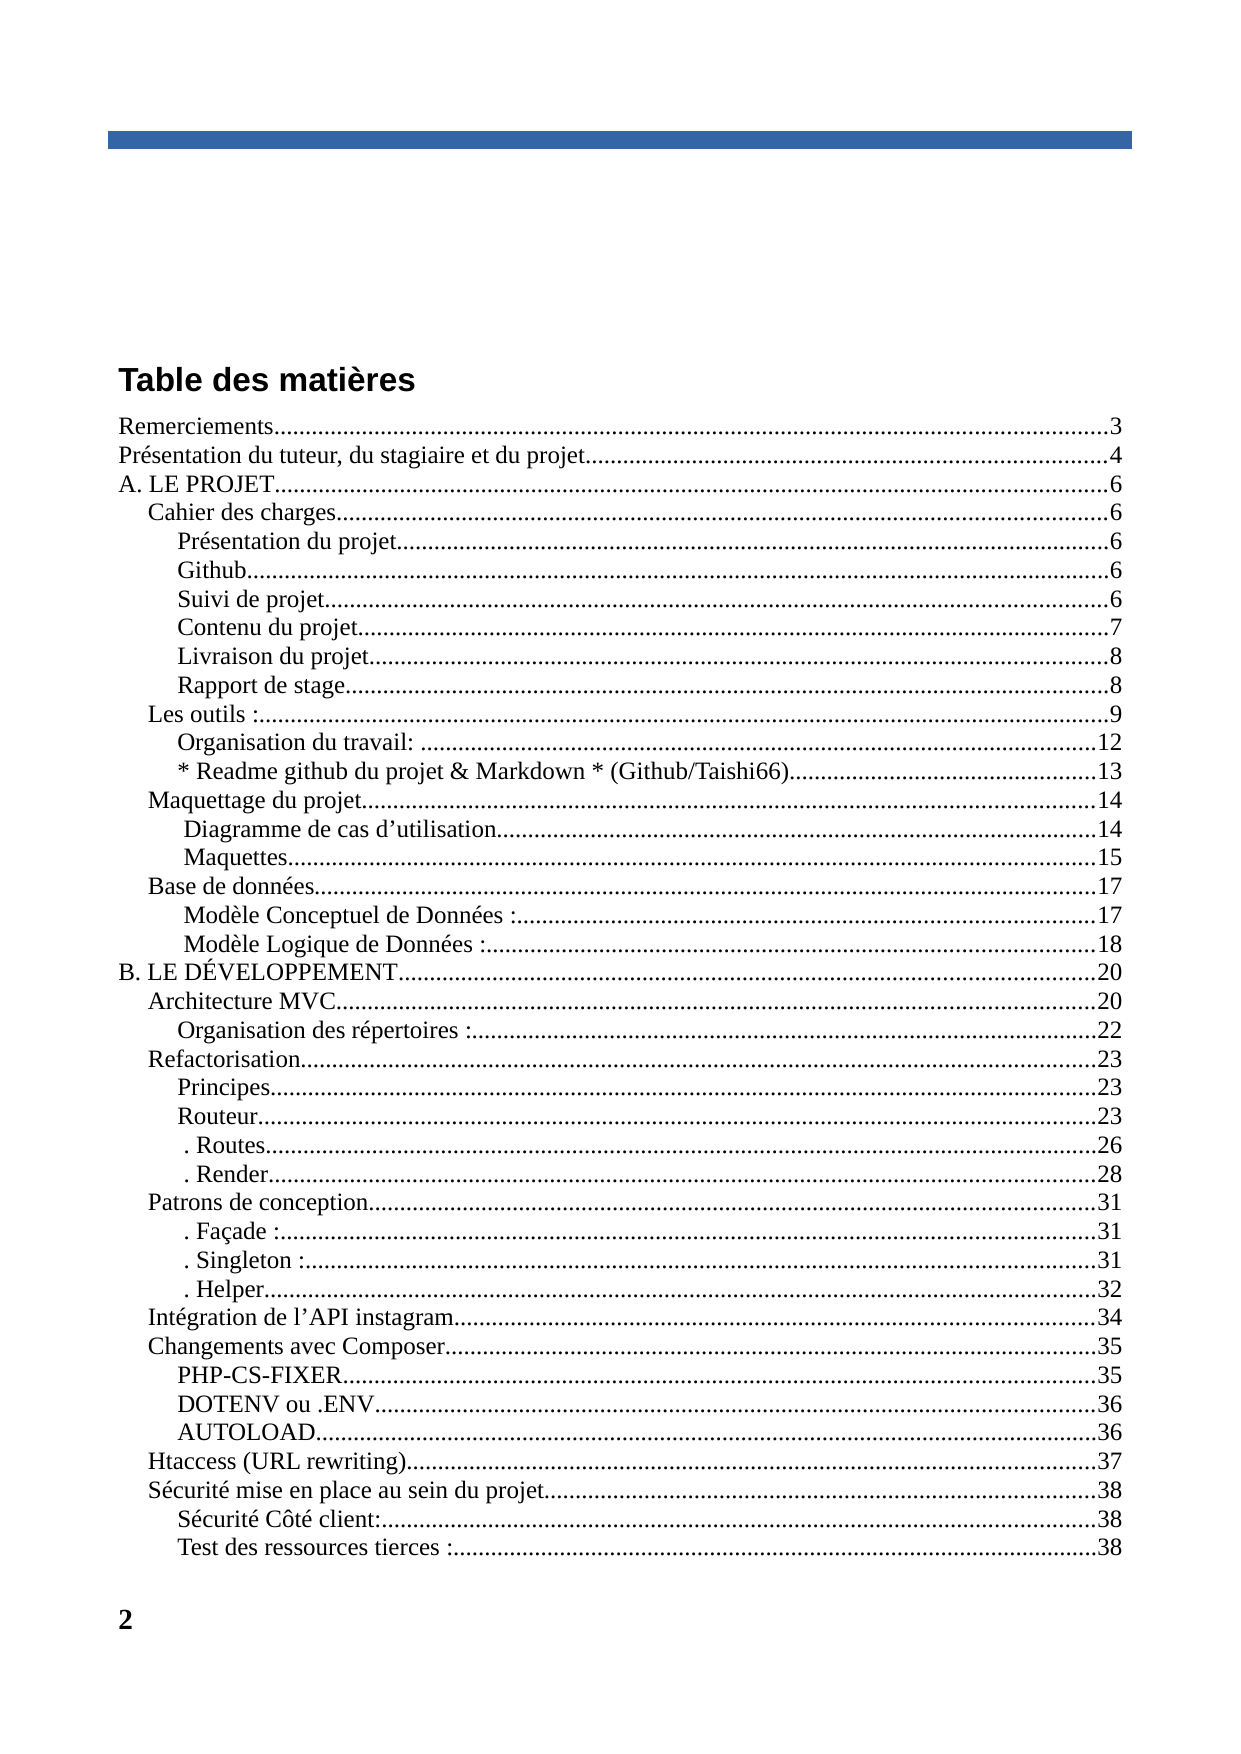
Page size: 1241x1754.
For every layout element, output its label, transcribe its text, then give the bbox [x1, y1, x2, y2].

text Cahier des charges 6 [148, 497, 1122, 526]
text Suivi de projet 6 [177, 584, 1122, 612]
text Routeur 23 [177, 1101, 1122, 1130]
text DOTENV ou .ENV 36 [177, 1389, 1122, 1417]
text . Routes 26 [177, 1130, 1122, 1159]
text Changements avec Composer 35 [148, 1331, 1122, 1360]
text Architecture MVC 20 [148, 986, 1122, 1015]
text Remerciements 3 [118, 411, 1122, 440]
text Github 6 [177, 555, 1122, 584]
text Principes 23 [177, 1072, 1122, 1101]
text AUTOLOAD 36 [177, 1417, 1122, 1446]
text . Façade : 31 [177, 1216, 1122, 1245]
text Intégration de l’API instagram 34 [148, 1302, 1122, 1331]
text Présentation du projet 6 [177, 526, 1122, 555]
text B. LE DÉVELOPPEMENT 20 [118, 957, 1122, 986]
text Organisation des répertoires : 22 [177, 1015, 1122, 1044]
text Modèle Conceptuel de Données : 17 [177, 900, 1122, 929]
text Organisation du travail: 12 [177, 727, 1122, 756]
text . Singleton : 31 [177, 1245, 1122, 1274]
text Refactorisation 23 [148, 1044, 1122, 1072]
text Test des ressources tierces : 38 [177, 1532, 1122, 1561]
subtitle Table des matières [118, 360, 1122, 399]
text Modèle Logique de Données : 18 [177, 929, 1122, 957]
text Contenu du projet 7 [177, 612, 1122, 641]
text Maquettage du projet 14 [148, 785, 1122, 814]
text Sécurité mise en place au sein du projet 38 [148, 1475, 1122, 1504]
text Htaccess (URL rewriting) 37 [148, 1446, 1122, 1475]
text Les outils : 9 [148, 699, 1122, 727]
text Maquettes 15 [177, 842, 1122, 871]
text Livraison du projet 8 [177, 641, 1122, 670]
text * Readme github du projet & Markdown * (Github/Taishi66) 13 [177, 756, 1122, 785]
text . Render 28 [177, 1159, 1122, 1187]
text Patrons de conception 31 [148, 1187, 1122, 1216]
text A. LE PROJET 6 [118, 469, 1122, 497]
text Diagramme de cas d’utilisation 14 [177, 814, 1122, 842]
text Présentation du tuteur, du stagiaire et du projet. 4 [118, 440, 1122, 469]
text PHP-CS-FIXER 35 [177, 1360, 1122, 1389]
text Base de données 17 [148, 871, 1122, 900]
text Rapport de stage 8 [177, 670, 1122, 699]
text Sécurité Côté client: 38 [177, 1504, 1122, 1532]
text . Helper 32 [177, 1274, 1122, 1302]
